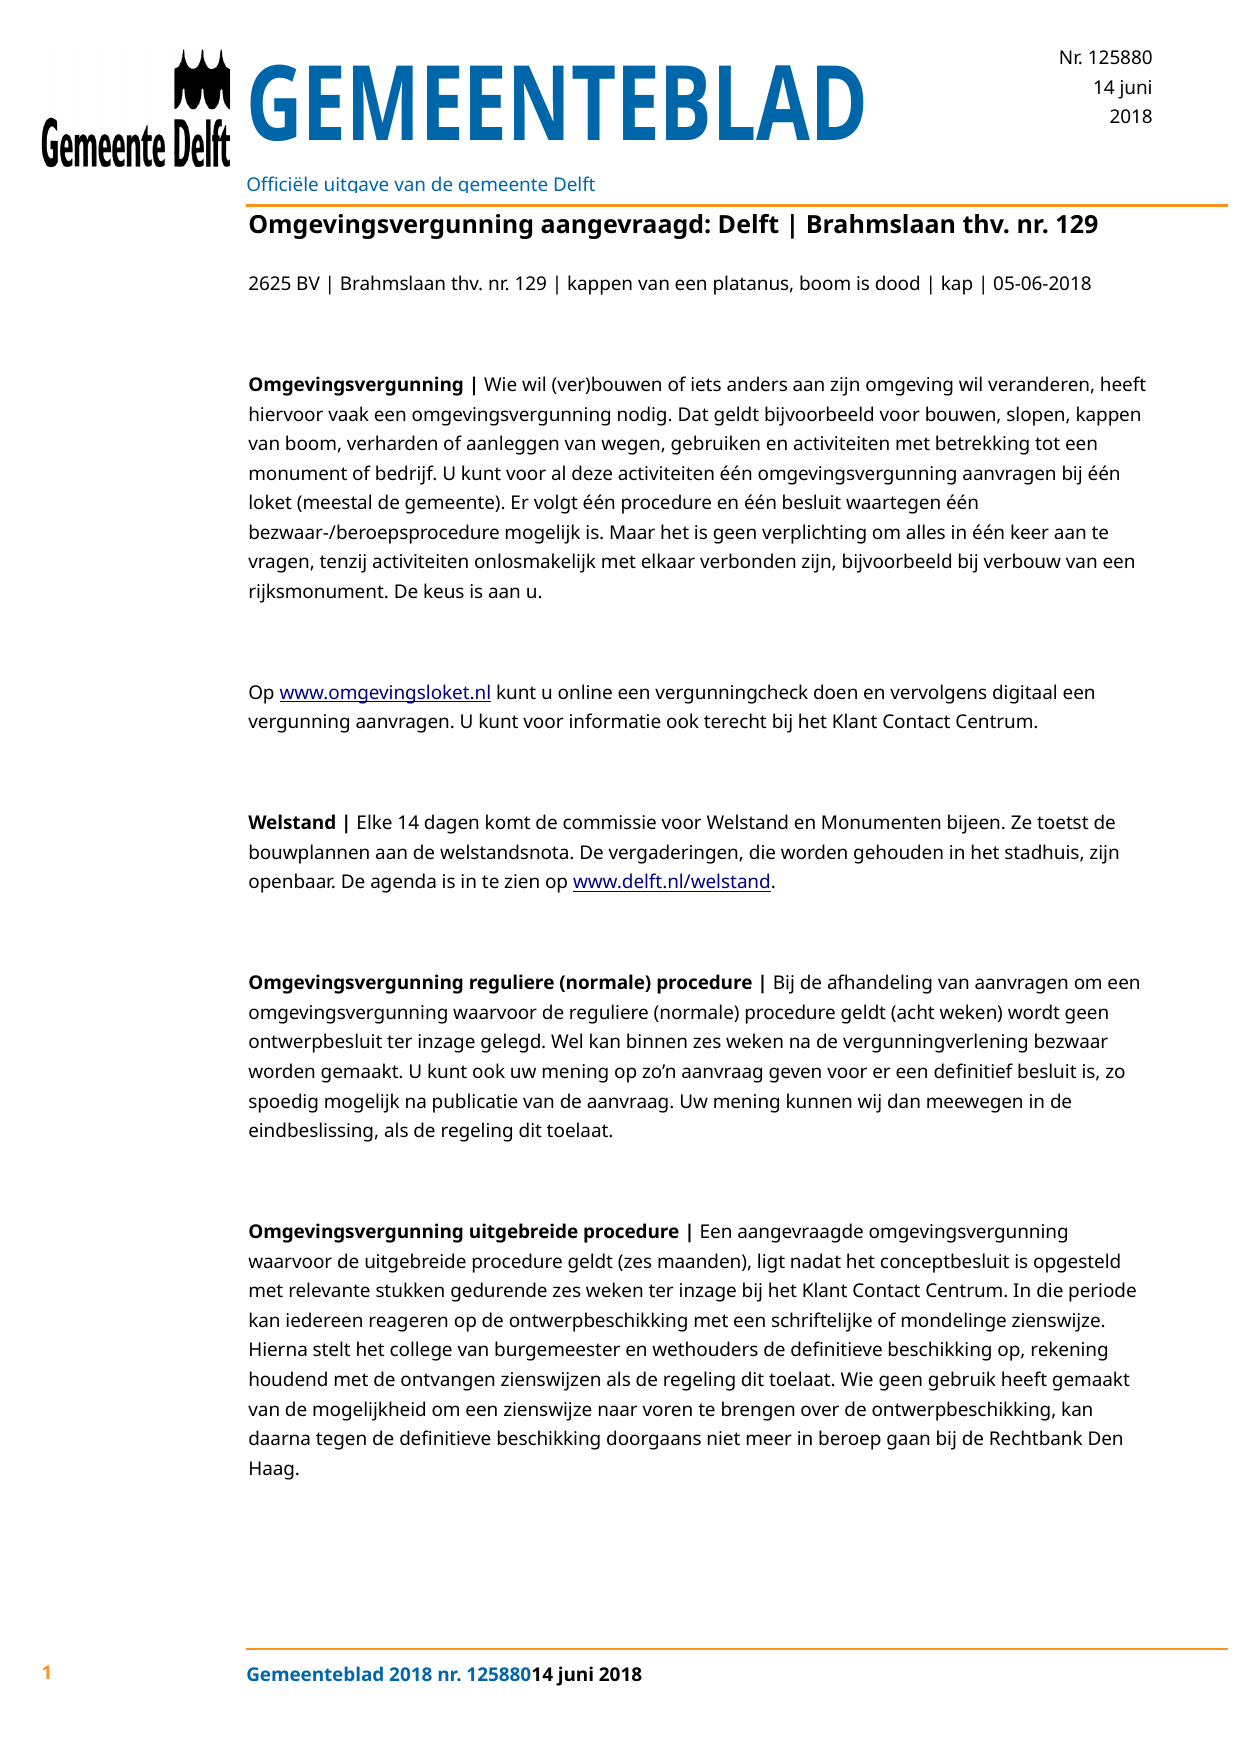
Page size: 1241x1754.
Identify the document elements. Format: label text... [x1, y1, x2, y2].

text Omgevingsvergunning aangevraagd: Delft | Brahmslaan thv. nr. 129 [248, 207, 1152, 241]
text 2625 BV | Brahmslaan thv. nr. 129 | kappen van een platanus, boom is dood | kap | 05-06-2018 [248, 270, 1152, 296]
text Omgevingsvergunning uitgebreide procedure | Een aangevraagde omgevingsvergunning waarvoor de uitgebreide procedure geldt (zes maanden), ligt nadat het conceptbesluit is opgesteld met relevante stukken gedurende zes weken ter inzage bij het Klant Contact Centrum. In die periode kan iedereen reageren op de ontwerpbeschikking met een schriftelijke of mondelinge zienswijze. Hierna stelt het college van burgemeester en wethouders de definitieve beschikking op, rekening houdend met de ontvangen zienswijzen als de regeling dit toelaat. Wie geen gebruik heeft gemaakt van de mogelijkheid om een zienswijze naar voren te brengen over de ontwerpbeschikking, kan daarna tegen de definitieve beschikking doorgaans niet meer in beroep gaan bij de Rechtbank Den Haag. [248, 1218, 1152, 1481]
text Op www.omgevingsloket.nl kunt u online een vergunningcheck doen en vervolgens digitaal een vergunning aanvragen. U kunt voor informatie ook terecht bij het Klant Contact Centrum. [248, 679, 1152, 734]
picture [41, 47, 231, 172]
text Omgevingsvergunning | Wie wil (ver)bouwen of iets anders aan zijn omgeving wil veranderen, heeft hiervoor vaak een omgevingsvergunning nodig. Dat geldt bijvoorbeeld voor bouwen, slopen, kappen van boom, verharden of aanleggen van wegen, gebruiken en activiteiten met betrekking tot een monument of bedrijf. U kunt voor al deze activiteiten één omgevingsvergunning aanvragen bij één loket (meestal de gemeente). Er volgt één procedure en één besluit waartegen één bezwaar-/beroepsprocedure mogelijk is. Maar het is geen verplichting om alles in één keer aan te vragen, tenzij activiteiten onlosmakelijk met elkaar verbonden zijn, bijvoorbeeld bij verbouw van een rijksmonument. De keus is aan u. [248, 371, 1152, 604]
text Omgevingsvergunning reguliere (normale) procedure | Bij de afhandeling van aanvragen om een omgevingsvergunning waarvoor de reguliere (normale) procedure geldt (acht weken) wordt geen ontwerpbesluit ter inzage gelegd. Wel kan binnen zes weken na de vergunningverlening bezwaar worden gemaakt. U kunt ook uw mening op zo’n aanvraag geven voor er een definitief besluit is, zo spoedig mogelijk na publicatie van de aanvraag. Uw mening kunnen wij dan meewegen in de eindbeslissing, als de regeling dit toelaat. [248, 969, 1152, 1143]
text Welstand | Elke 14 dagen komt de commissie voor Welstand en Monumenten bijeen. Ze toetst de bouwplannen aan de welstandsnota. De vergaderingen, die worden gehouden in het stadhuis, zijn openbaar. De agenda is in te zien op www.delft.nl/welstand. [248, 809, 1152, 894]
